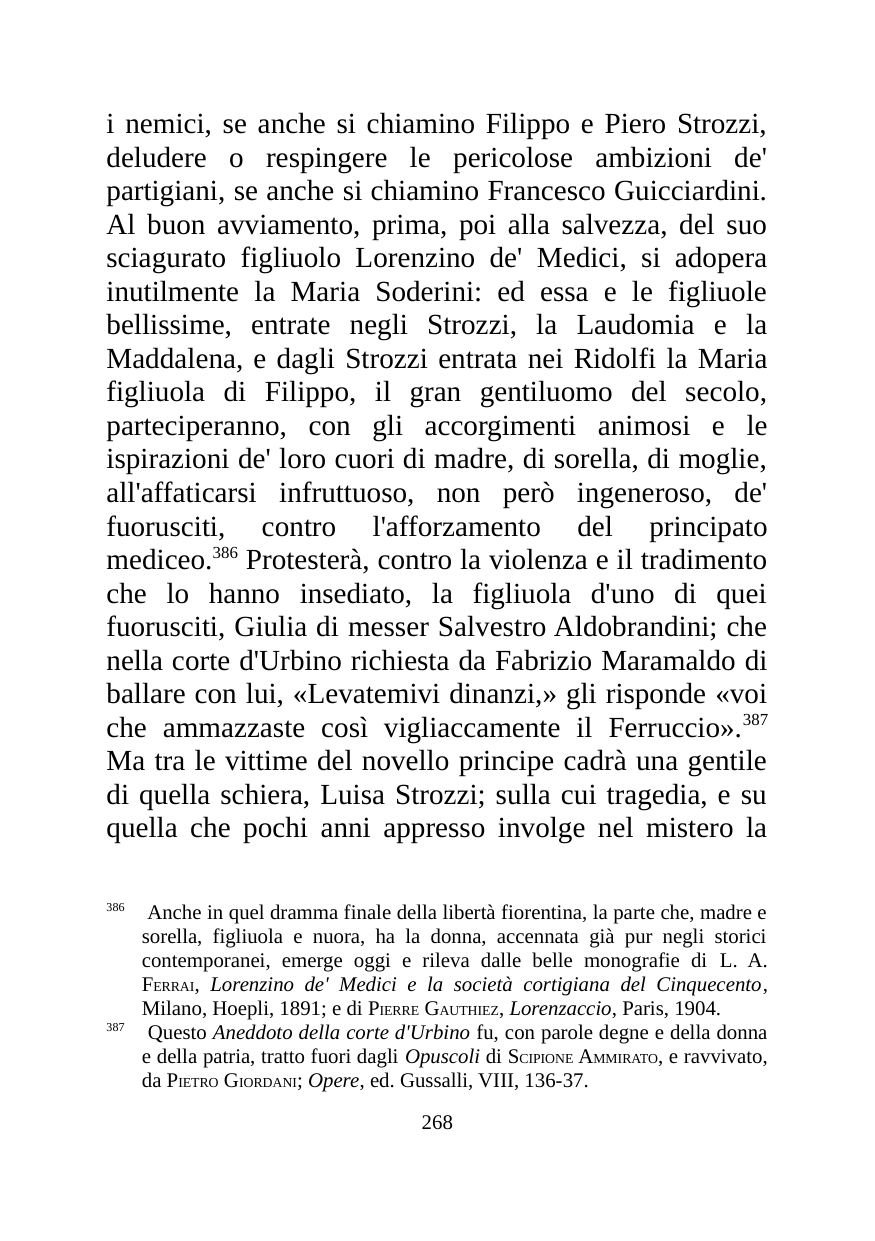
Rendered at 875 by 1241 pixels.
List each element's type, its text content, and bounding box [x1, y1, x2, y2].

text i nemici, se anche si chiamino Filippo e Piero Strozzi, deludere o respingere le pericolose ambizioni de' partigiani, se anche si chiamino Francesco Guicciardini. Al buon avviamento, prima, poi alla salvezza, del suo sciagurato figliuolo Lorenzino de' Medici, si adopera inutilmente la Maria Soderini: ed essa e le figliuole bellissime, entrate negli Strozzi, la Laudomia e la Maddalena, e dagli Strozzi entrata nei Ridolfi la Maria figliuola di Filippo, il gran gentiluomo del secolo, parteciperanno, con gli accorgimenti animosi e le ispirazioni de' loro cuori di madre, di sorella, di moglie, all'affaticarsi infruttuoso, non però ingeneroso, de' fuorusciti, contro l'afforzamento del principato mediceo. Protesterà, contro la violenza e il tradimento che lo hanno insediato, la figliuola d'uno di quei fuorusciti, Giulia di messer Salvestro Aldobrandini; che nella corte d'Urbino richiesta da Fabrizio Maramaldo di ballare con lui, «Levatemivi dinanzi,» gli risponde «voi che ammazzaste così vigliaccamente il Ferruccio». Ma tra le vittime del novello principe cadrà una gentile di quella schiera, Luisa Strozzi; sulla cui tragedia, e su quella che pochi anni appresso involge nel mistero la [106, 106, 768, 844]
text Anche in quel dramma finale della libertà fiorentina, la parte che, madre e sorella, figliuola e nuora, ha la donna, accennata già pur negli storici contemporanei, emerge oggi e rileva dalle belle monografie di L. A. Ferrai, Lorenzino de' Medici e la società cortigiana del Cinquecento, Milano, Hoepli, 1891; e di Pierre Gauthiez, Lorenzaccio, Paris, 1904. [106, 900, 768, 1020]
text Questo Aneddoto della corte d'Urbino fu, con parole degne e della donna e della patria, tratto fuori dagli Opuscoli di Scipione Ammirato, e ravvivato, da Pietro Giordani; Opere, ed. Gussalli, VIII, 136-37. [106, 1020, 768, 1092]
